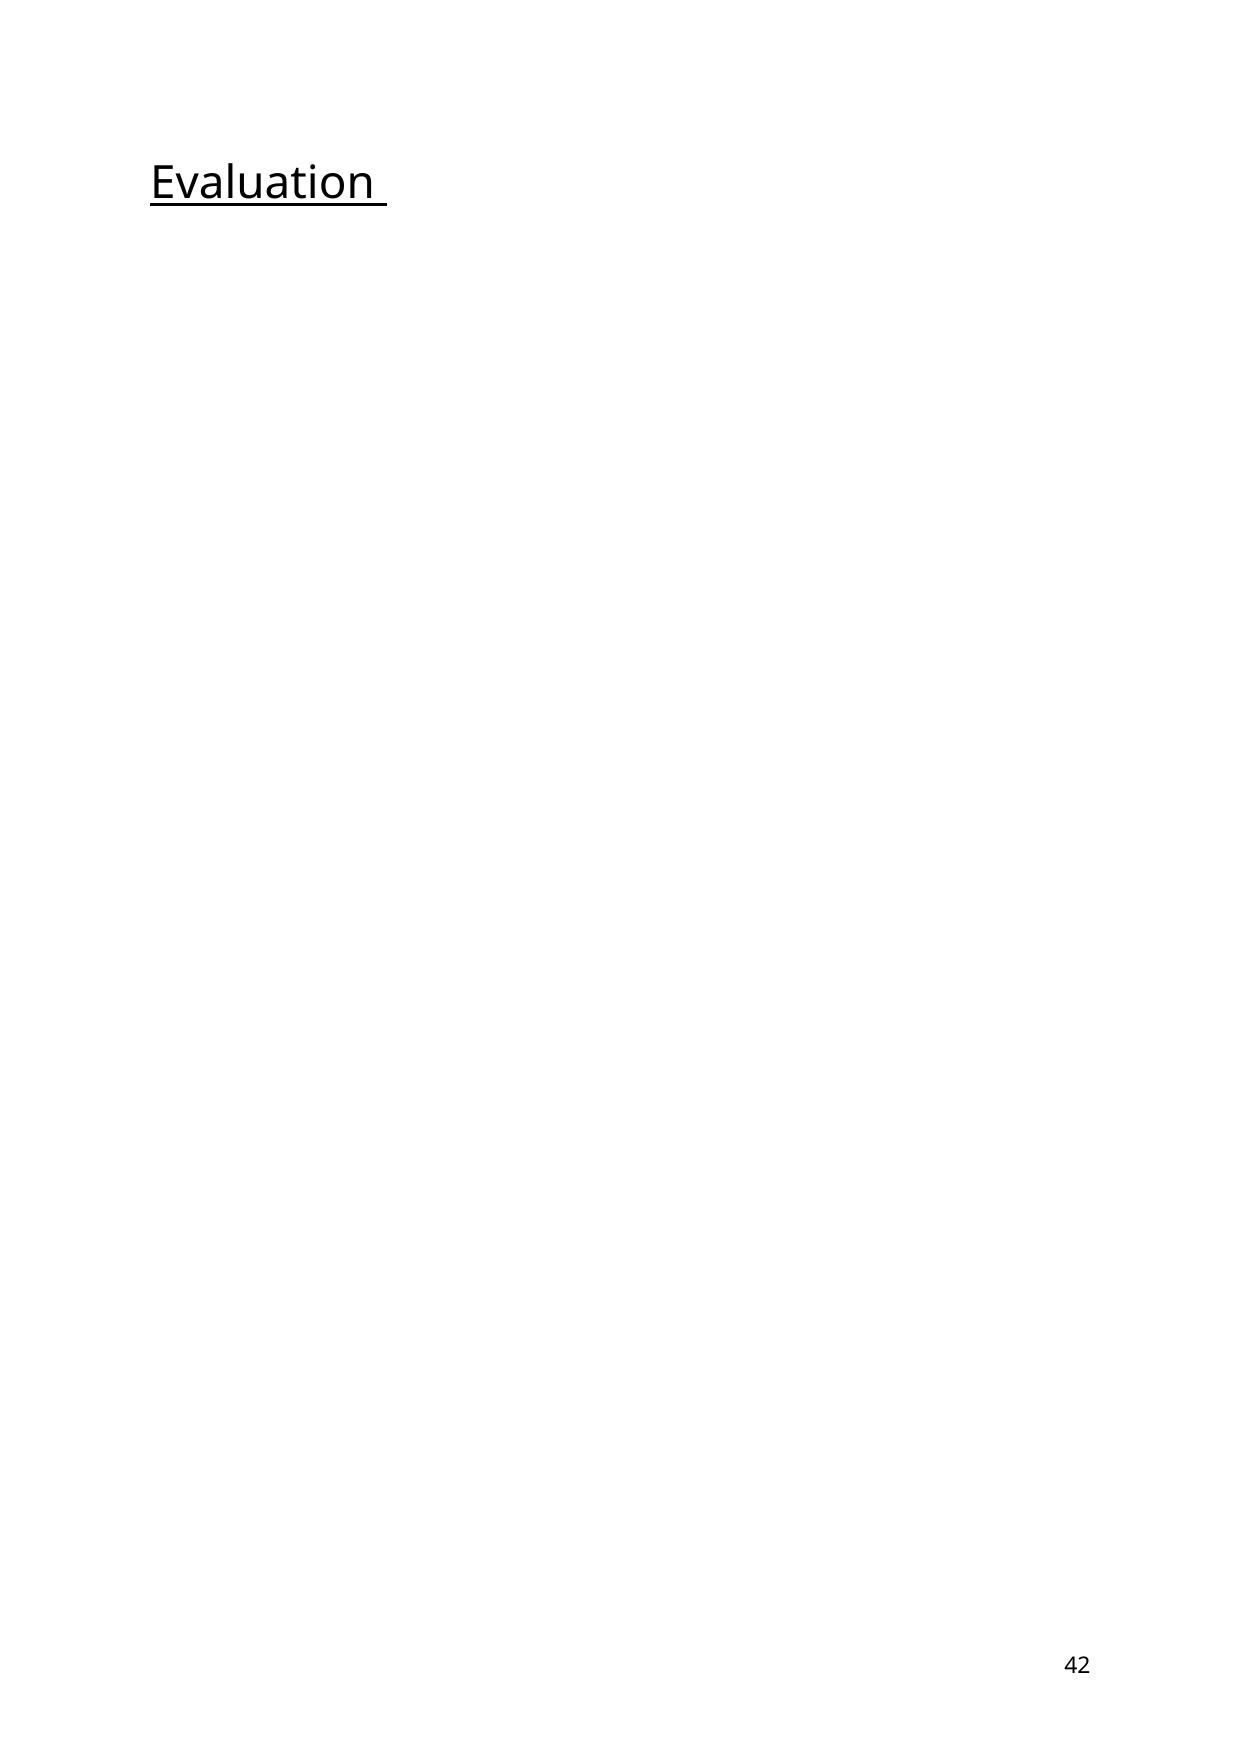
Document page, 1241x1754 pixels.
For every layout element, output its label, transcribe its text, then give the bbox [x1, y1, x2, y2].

subtitle Evaluation [150, 150, 1090, 212]
